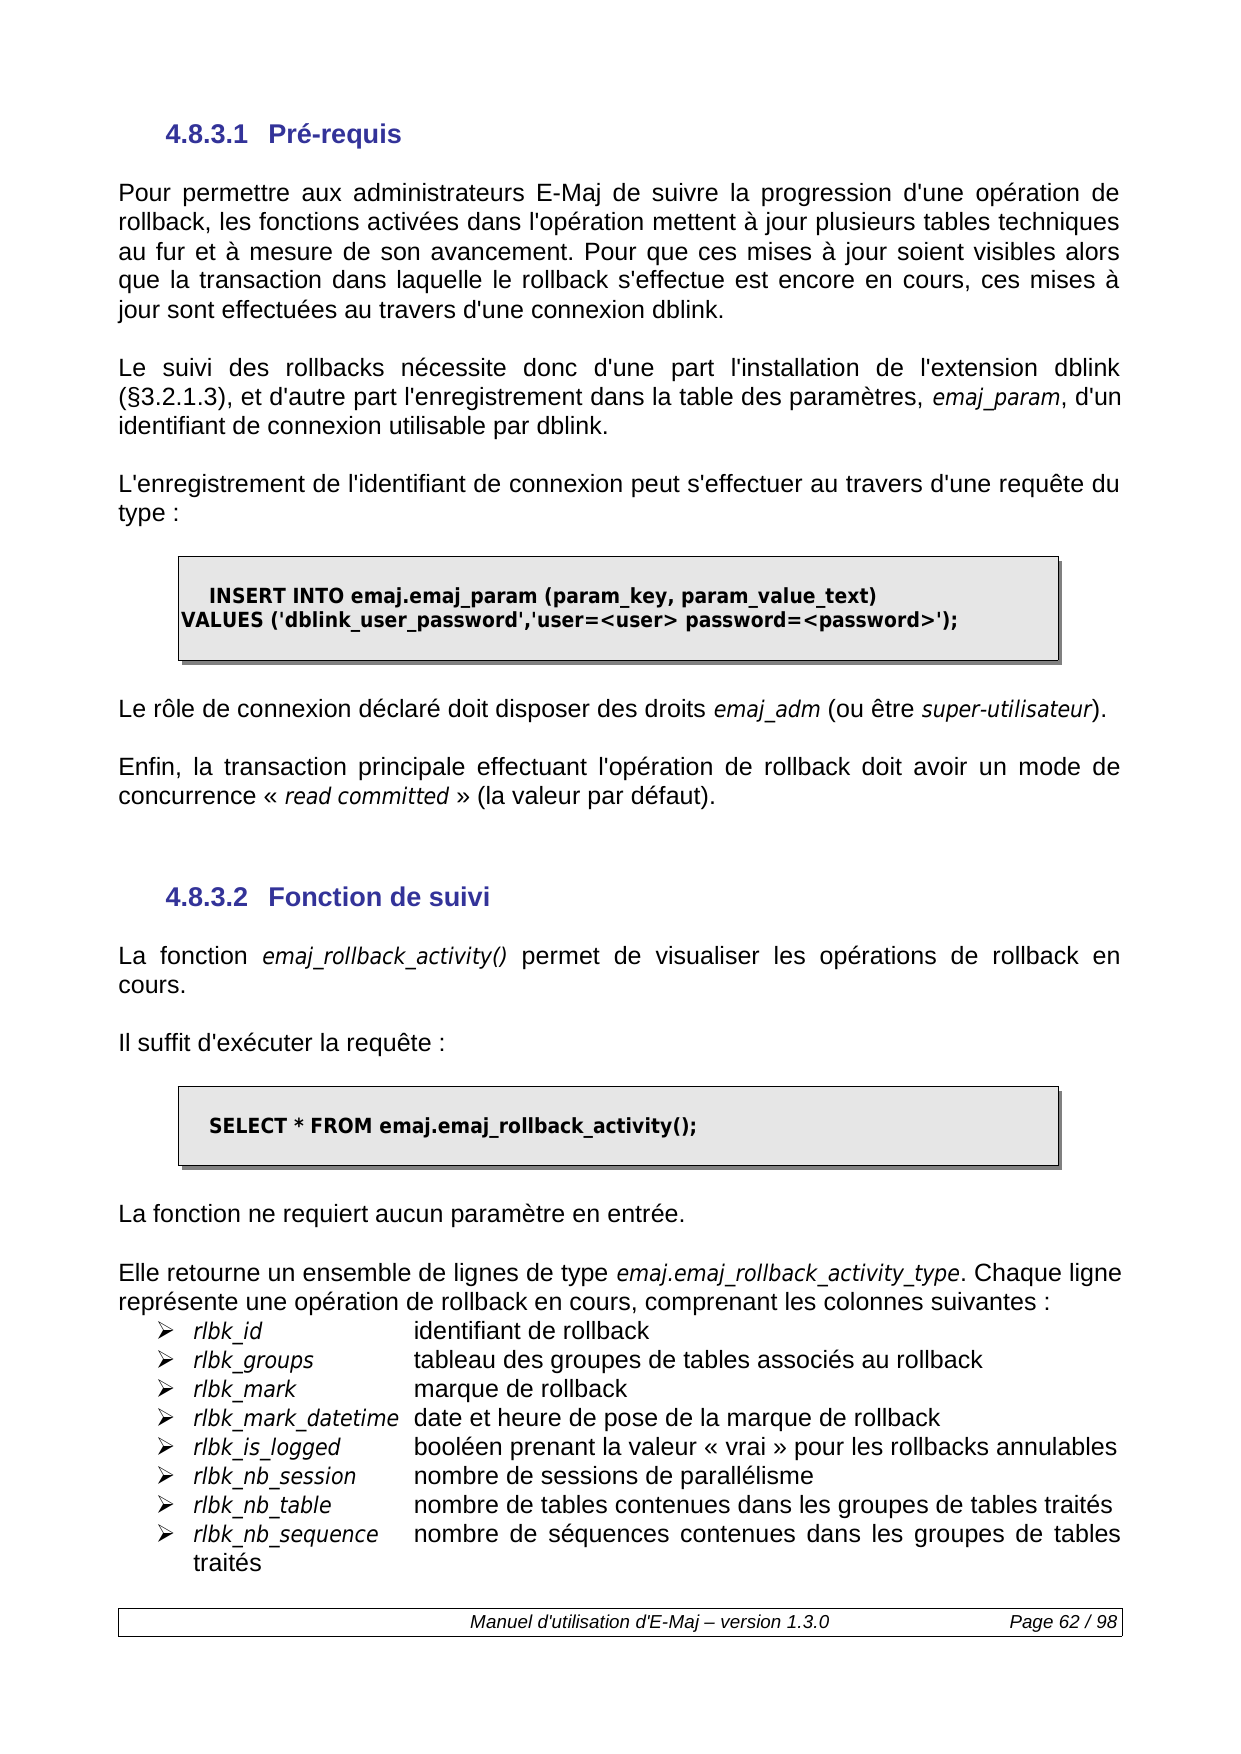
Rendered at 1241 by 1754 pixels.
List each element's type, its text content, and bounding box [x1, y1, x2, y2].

text SELECT * FROM emaj.emaj_rollback_activity(); [179, 1111, 1058, 1135]
text La fonction emaj_rollback_activity() permet de visualiser les opérations de rollback en cours. [118, 941, 1122, 999]
text L'enregistrement de l'identifiant de connexion peut s'effectuer au travers d'une requête du type : [118, 469, 1122, 527]
text Elle retourne un ensemble de lignes de type emaj.emaj_rollback_activity_type. Chaque ligne représente une opération de rollback en cours, comprenant les colonnes suivantes : [118, 1257, 1122, 1316]
list rlbk_id identifiant de rollback [156, 1316, 1122, 1344]
list rlbk_is_logged booléen prenant la valeur « vrai » pour les rollbacks annulables [156, 1432, 1122, 1461]
text Pour permettre aux administrateurs E-Maj de suivre la progression d'une opération de rollback, les fonctions activées dans l'opération mettent à jour plusieurs tables techniques au fur et à mesure de son avancement. Pour que ces mises à jour soient visibles alors que la transaction dans laquelle le rollback s'effectue est encore en cours, ces mises à jour sont effectuées au travers d'une connexion dblink. [118, 178, 1122, 323]
list rlbk_nb_table nombre de tables contenues dans les groupes de tables traités [156, 1490, 1122, 1519]
text INSERT INTO emaj.emaj_param (param_key, param_value_text) VALUES ('dblink_user_password','user=<user> password=<password>'); [179, 581, 1058, 629]
list rlbk_nb_session nombre de sessions de parallélisme [156, 1461, 1122, 1490]
subtitle Pré-requis [165, 118, 1122, 149]
list rlbk_mark_datetime date et heure de pose de la marque de rollback [156, 1403, 1122, 1432]
subtitle Fonction de suivi [165, 881, 1122, 912]
text Il suffit d'exécuter la requête : [118, 1028, 1122, 1057]
text Enfin, la transaction principale effectuant l'opération de rollback doit avoir un mode de concurrence « read committed » (la valeur par défaut). [118, 752, 1122, 810]
list rlbk_nb_sequence nombre de séquences contenues dans les groupes de tables traités [156, 1519, 1122, 1577]
text Le suivi des rollbacks nécessite donc d'une part l'installation de l'extension dblink (§3.2.1.3), et d'autre part l'enregistrement dans la table des paramètres, emaj_param, d'un identifiant de connexion utilisable par dblink. [118, 353, 1122, 440]
list rlbk_mark marque de rollback [156, 1374, 1122, 1403]
text La fonction ne requiert aucun paramètre en entrée. [118, 1199, 1122, 1228]
list rlbk_groups tableau des groupes de tables associés au rollback [156, 1344, 1122, 1374]
text Le rôle de connexion déclaré doit disposer des droits emaj_adm (ou être super-utilisateur). [118, 694, 1122, 723]
